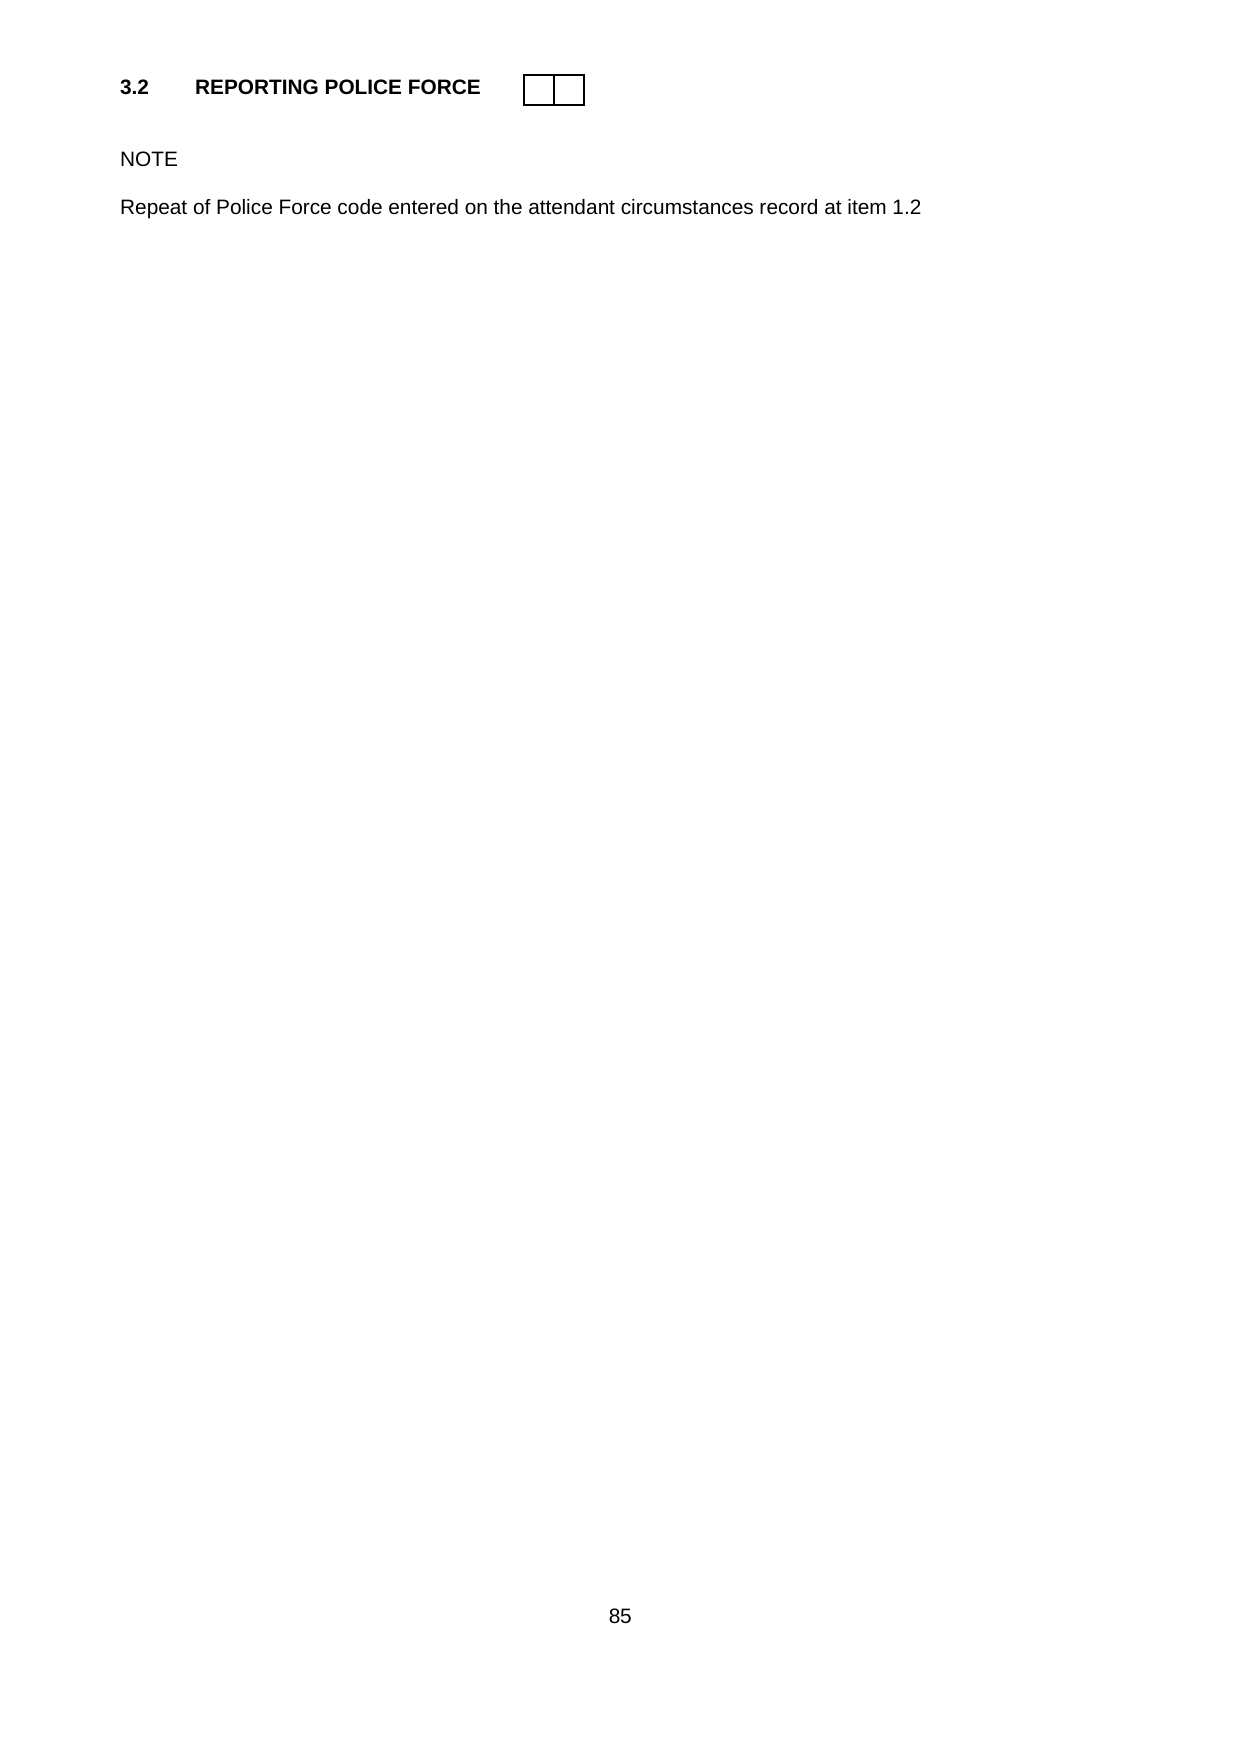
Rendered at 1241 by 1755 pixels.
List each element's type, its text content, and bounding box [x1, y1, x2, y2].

text Repeat of Police Force code entered on the attendant circumstances record at item 1.2 [120, 194, 1120, 218]
text [525, 76, 553, 99]
text [555, 76, 583, 99]
text 3.2 REPORTING POLICE FORCE [120, 75, 523, 99]
text NOTE [120, 147, 1120, 171]
text [585, 75, 1120, 99]
